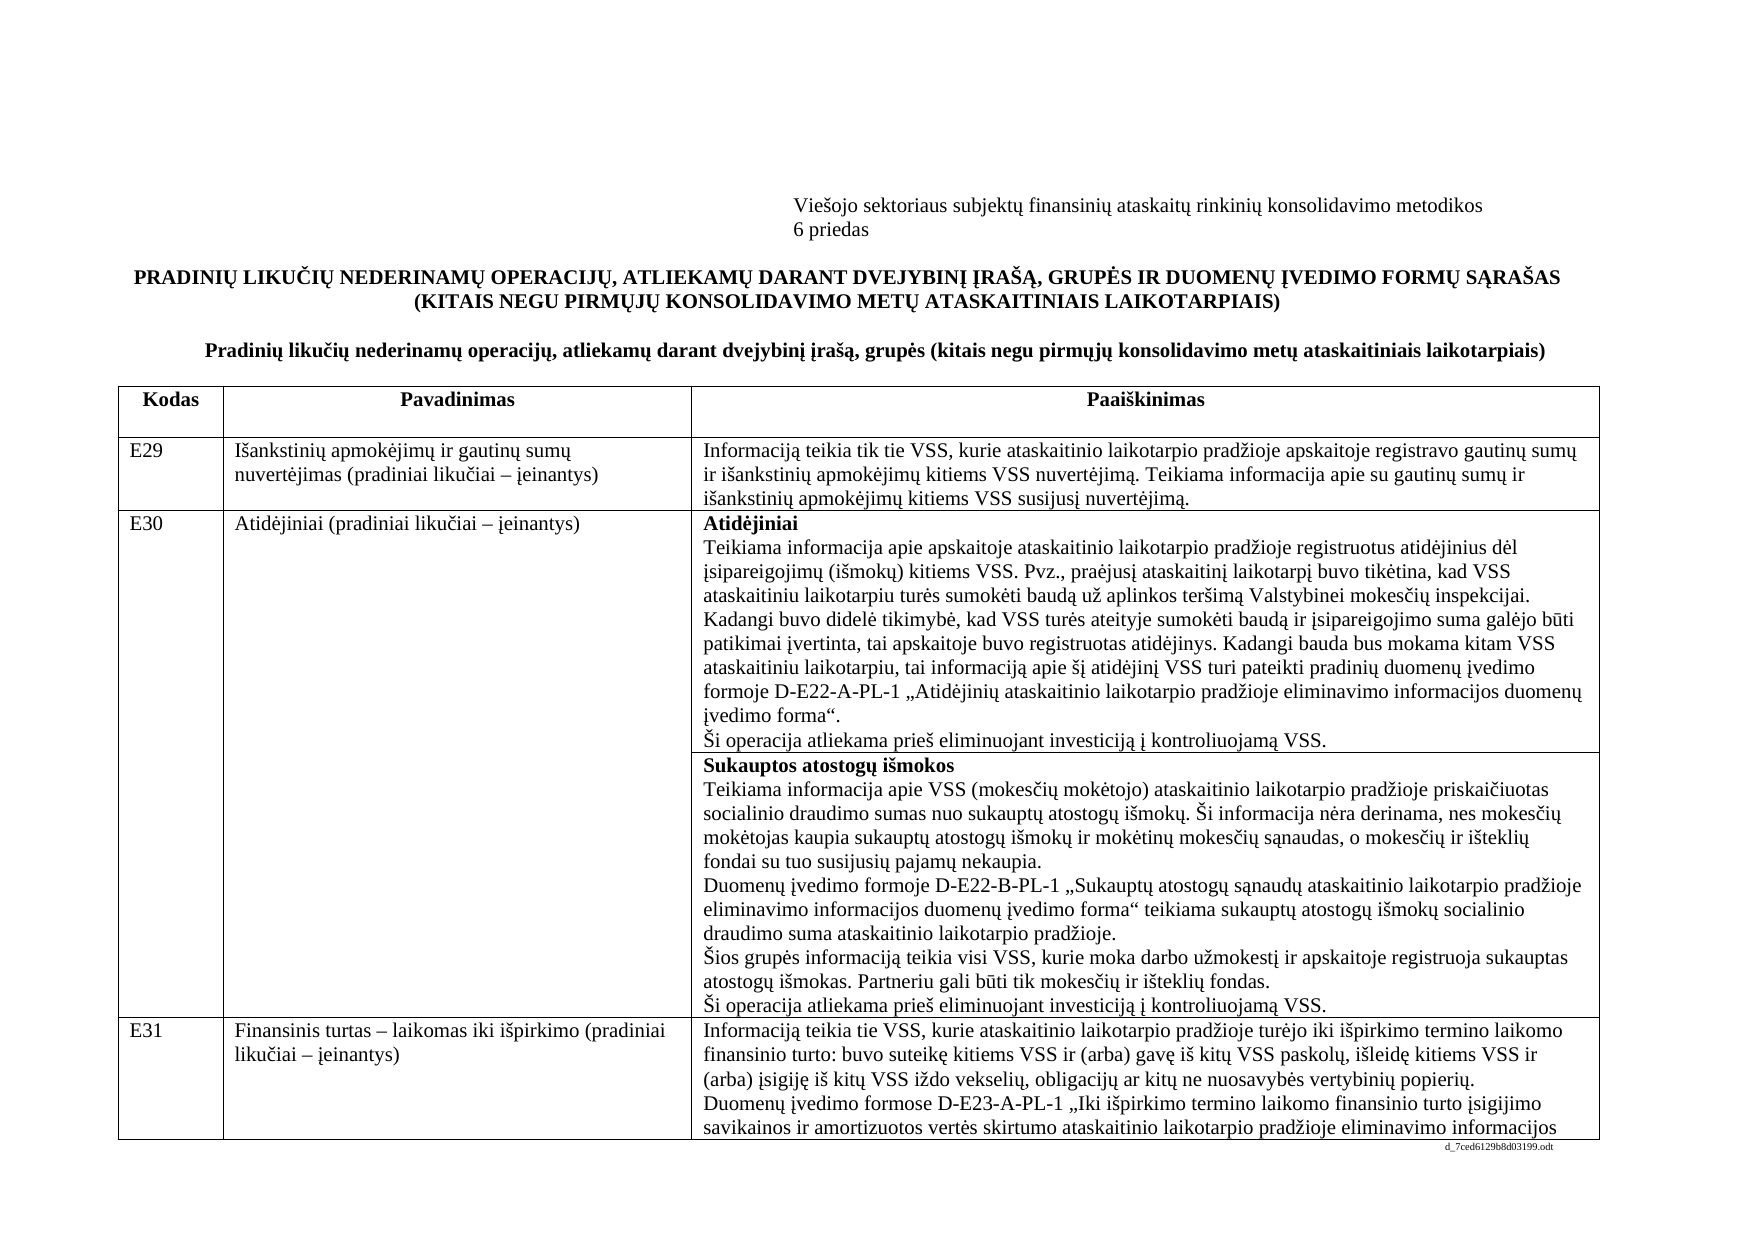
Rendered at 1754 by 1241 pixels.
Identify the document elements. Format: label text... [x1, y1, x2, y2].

table_cell E31 [119, 1018, 223, 1139]
table_cell E29 [119, 438, 223, 510]
table_cell Informaciją teikia tie VSS, kurie ataskaitinio laikotarpio pradžioje turėjo iki išpirkimo termino laikomo finansinio turto: buvo suteikę kitiems VSS ir (arba) gavę iš kitų VSS paskolų, išleidę kitiems VSS ir (arba) įsigiję iš kitų VSS iždo vekselių, obligacijų ar kitų ne nuosavybės vertybinių popierių. Duomenų įvedimo formose D-E23-A-PL-1 „Iki išpirkimo termino laikomo finansinio turto įsigijimo savikainos ir amortizuotos vertės skirtumo ataskaitinio laikotarpio pradžioje eliminavimo informacijos [692, 1018, 1599, 1139]
table_cell Informaciją teikia tik tie VSS, kurie ataskaitinio laikotarpio pradžioje apskaitoje registravo gautinų sumų ir išankstinių apmokėjimų kitiems VSS nuvertėjimą. Teikiama informacija apie su gautinų sumų ir išankstinių apmokėjimų kitiems VSS susijusį nuvertėjimą. [692, 438, 1599, 510]
table_header Pavadinimas [224, 387, 691, 437]
table_cell Atidėjiniai Teikiama informacija apie apskaitoje ataskaitinio laikotarpio pradžioje registruotus atidėjinius dėl įsipareigojimų (išmokų) kitiems VSS. Pvz., praėjusį ataskaitinį laikotarpį buvo tikėtina, kad VSS ataskaitiniu laikotarpiu turės sumokėti baudą už aplinkos teršimą Valstybinei mokesčių inspekcijai. Kadangi buvo didelė tikimybė, kad VSS turės ateityje sumokėti baudą ir įsipareigojimo suma galėjo būti patikimai įvertinta, tai apskaitoje buvo registruotas atidėjinys. Kadangi bauda bus mokama kitam VSS ataskaitiniu laikotarpiu, tai informaciją apie šį atidėjinį VSS turi pateikti pradinių duomenų įvedimo formoje D-E22-A-PL-1 „Atidėjinių ataskaitinio laikotarpio pradžioje eliminavimo informacijos duomenų įvedimo forma“. Ši operacija atliekama prieš eliminuojant investiciją į kontroliuojamą VSS. [692, 511, 1599, 752]
table_cell Sukauptos atostogų išmokos Teikiama informacija apie VSS (mokesčių mokėtojo) ataskaitinio laikotarpio pradžioje priskaičiuotas socialinio draudimo sumas nuo sukauptų atostogų išmokų. Ši informacija nėra derinama, nes mokesčių mokėtojas kaupia sukauptų atostogų išmokų ir mokėtinų mokesčių sąnaudas, o mokesčių ir išteklių fondai su tuo susijusių pajamų nekaupia. Duomenų įvedimo formoje D-E22-B-PL-1 „Sukauptų atostogų sąnaudų ataskaitinio laikotarpio pradžioje eliminavimo informacijos duomenų įvedimo forma“ teikiama sukauptų atostogų išmokų socialinio draudimo suma ataskaitinio laikotarpio pradžioje. Šios grupės informaciją teikia visi VSS, kurie moka darbo užmokestį ir apskaitoje registruoja sukauptas atostogų išmokas. Partneriu gali būti tik mokesčių ir išteklių fondas. Ši operacija atliekama prieš eliminuojant investiciją į kontroliuojamą VSS. [692, 753, 1599, 1017]
table_header Paaiškinimas [692, 387, 1599, 437]
table_cell Finansinis turtas – laikomas iki išpirkimo (pradiniai likučiai – įeinantys) [224, 1018, 691, 1139]
table_cell Išankstinių apmokėjimų ir gautinų sumų nuvertėjimas (pradiniai likučiai – įeinantys) [224, 438, 691, 510]
table_cell Atidėjiniai (pradiniai likučiai – įeinantys) [224, 511, 691, 1017]
text 6 priedas [793, 217, 1577, 241]
text Viešojo sektoriaus subjektų finansinių ataskaitų rinkinių konsolidavimo metodikos [793, 193, 1577, 217]
table_cell E30 [119, 511, 223, 1017]
table_header Kodas [119, 387, 223, 437]
text Pradinių likučių nederinamų operacijų, atliekamų darant dvejybinį įrašą, grupės (kitais negu pirmųjų konsolidavimo metų ataskaitiniais laikotarpiais) [118, 337, 1577, 362]
text PRADINIŲ LIKUČIŲ NEDERINAMŲ OPERACIJŲ, ATLIEKAMŲ DARANT DVEJYBINĮ ĮRAŠĄ, GRUPĖS IR DUOMENŲ ĮVEDIMO FORMŲ SĄRAŠAS (KITAIS NEGU PIRMŲJŲ KONSOLIDAVIMO METŲ ATASKAITINIAIS LAIKOTARPIAIS) [118, 265, 1577, 313]
